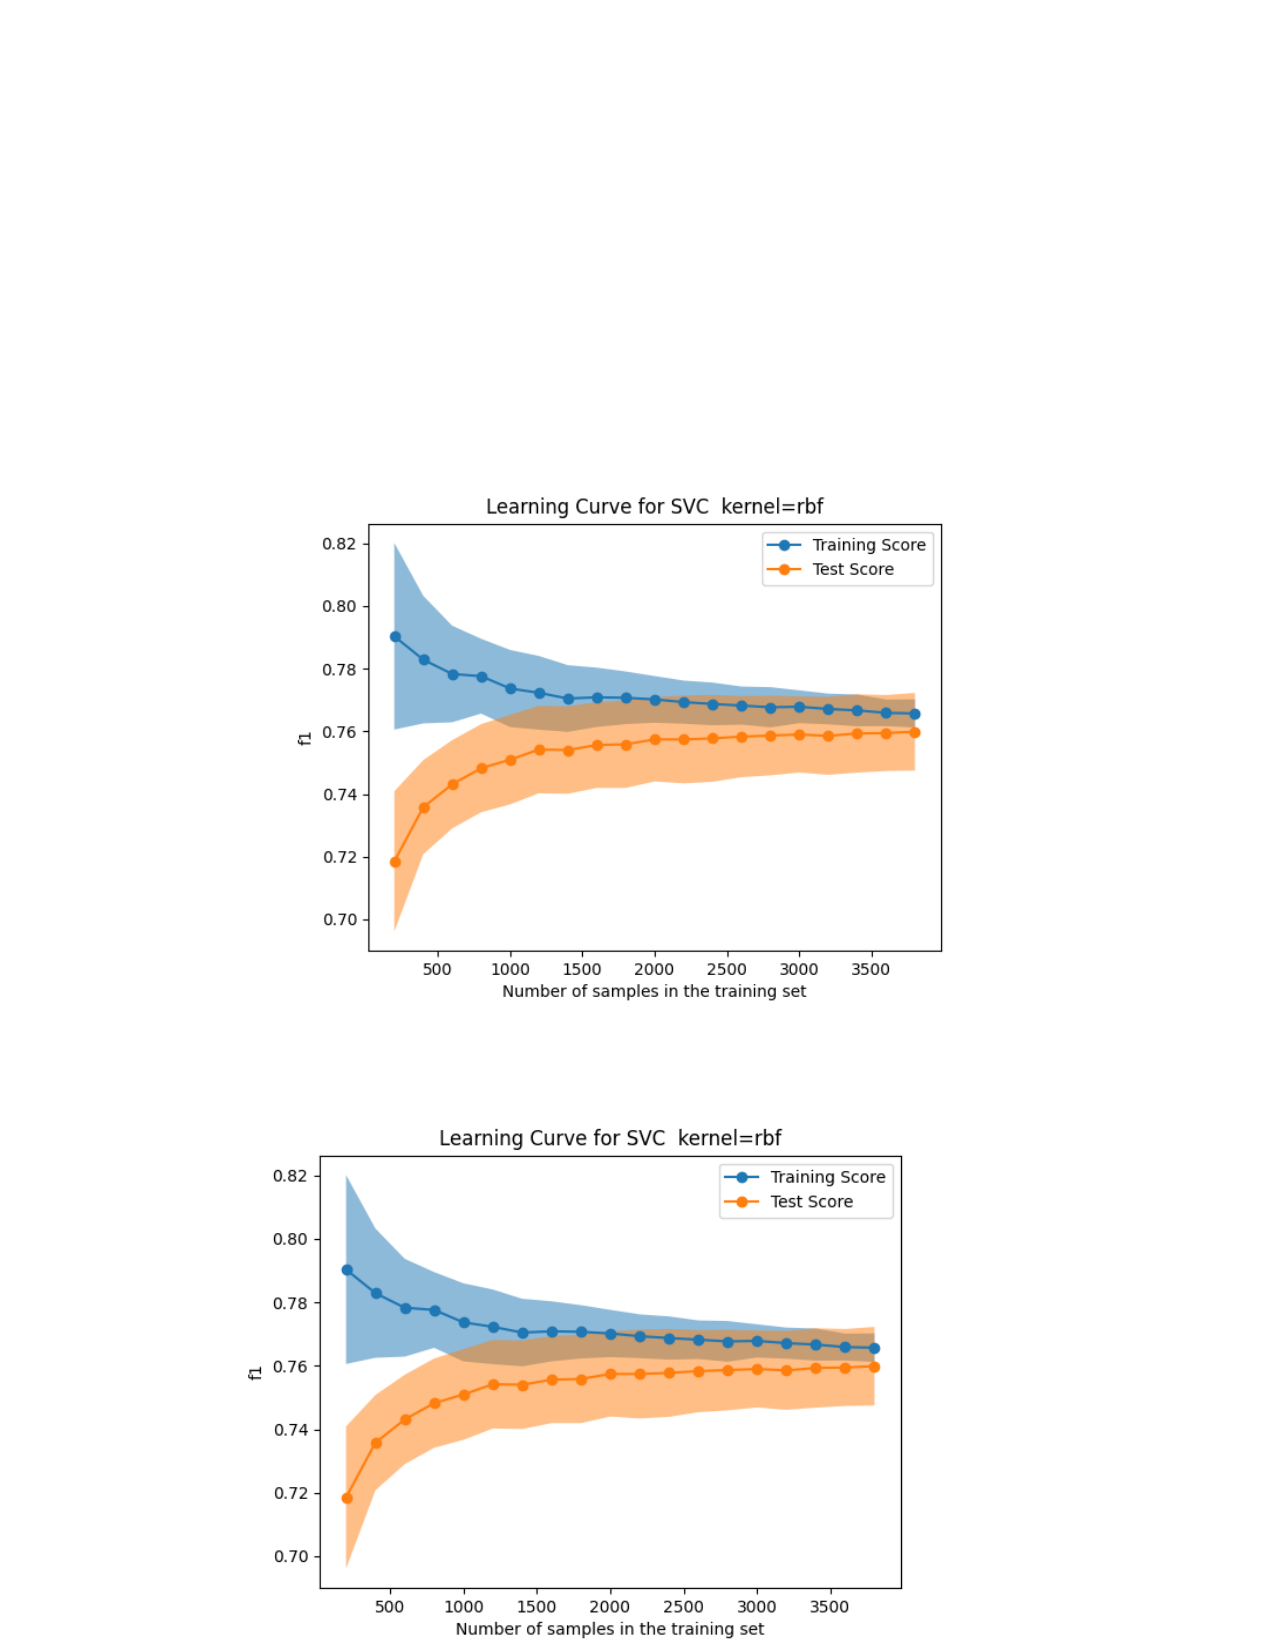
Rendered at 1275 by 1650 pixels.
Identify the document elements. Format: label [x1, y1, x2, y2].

picture [226, 1088, 976, 1650]
picture [276, 457, 1015, 1012]
